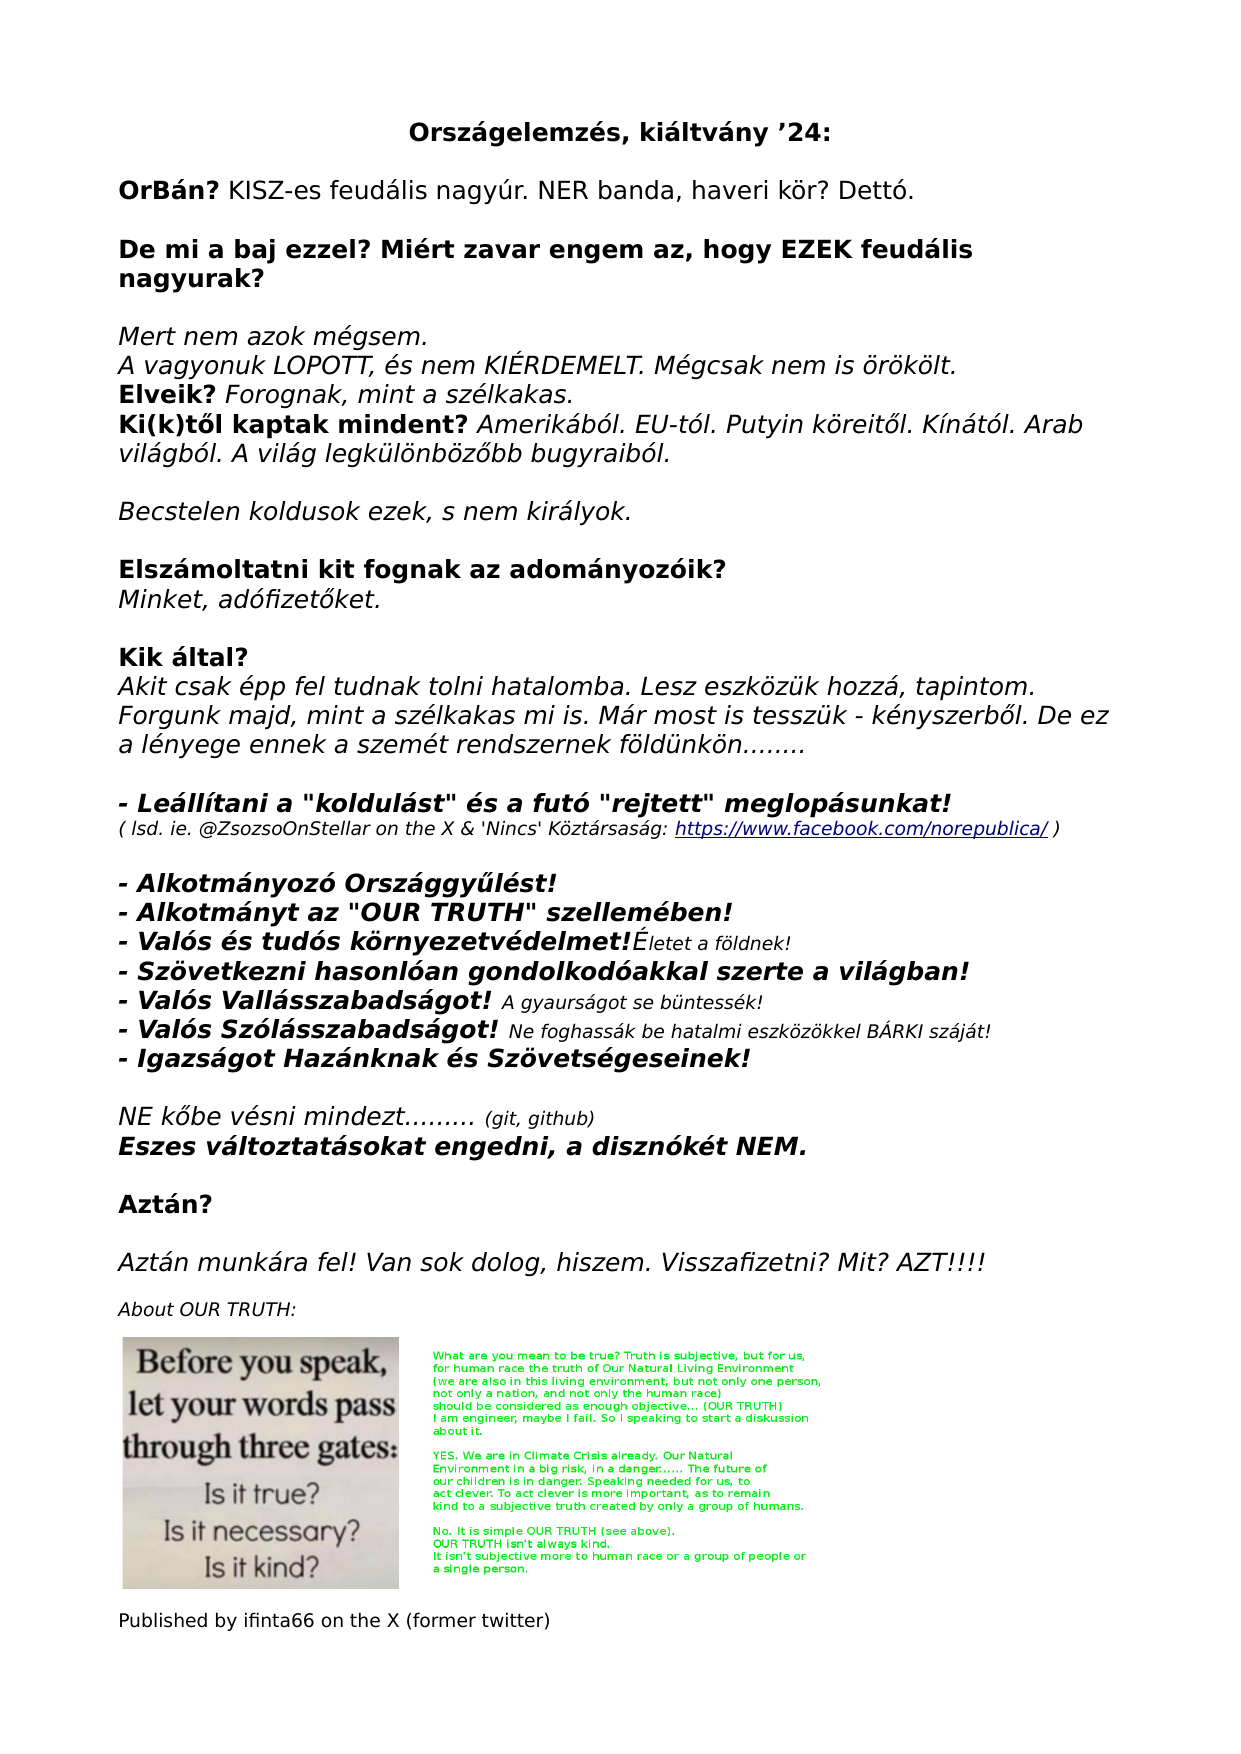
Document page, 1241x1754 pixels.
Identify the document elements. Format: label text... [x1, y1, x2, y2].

text Aztán? [118, 1190, 1122, 1219]
text Forgunk majd, mint a szélkakas mi is. Már most is tesszük - kényszerből. De ez a lényege ennek a szemét rendszernek földünkön........ [118, 701, 1122, 760]
text - Szövetkezni hasonlóan gondolkodóakkal szerte a világban! [118, 957, 1122, 986]
text Akit csak épp fel tudnak tolni hatalomba. Lesz eszközük hozzá, tapintom. [118, 672, 1122, 701]
text - Alkotmányozó Országgyűlést! [118, 869, 1122, 898]
text OrBán? KISZ-es feudális nagyúr. NER banda, haveri kör? Dettó. [118, 176, 1122, 206]
text - Leállítani a "koldulást" és a futó "rejtett" meglopásunkat! [118, 789, 1122, 818]
text De mi a baj ezzel? Miért zavar engem az, hogy EZEK feudális nagyurak? [118, 235, 1122, 293]
picture [122, 1337, 854, 1589]
text Aztán munkára fel! Van sok dolog, hiszem. Visszafizetni? Mit? AZT!!!! [118, 1248, 1122, 1277]
text Országelemzés, kiáltvány ’24: [118, 118, 1122, 147]
text About OUR TRUTH: [118, 1299, 1122, 1321]
text ( lsd. ie. @ZsozsoOnStellar on the X & 'Nincs' Köztársaság: https://www.facebook.com/norepublica/ ) [118, 818, 1122, 840]
text - Valós Szólásszabadságot! Ne foghassák be hatalmi eszközökkel BÁRKI száját! [118, 1015, 1122, 1044]
text Elszámoltatni kit fognak az adományozóik? [118, 556, 1122, 585]
text A vagyonuk LOPOTT, és nem KIÉRDEMELT. Mégcsak nem is örökölt. [118, 351, 1122, 381]
text Published by ifinta66 on the X (former twitter) [118, 1610, 1122, 1632]
text Mert nem azok mégsem. [118, 322, 1122, 351]
text NE kőbe vésni mindezt......... (git, github) [118, 1102, 1122, 1132]
text - Valós Vallásszabadságot! A gyaurságot se büntessék! [118, 986, 1122, 1015]
text - Alkotmányt az "OUR TRUTH" szellemében! [118, 898, 1122, 927]
text Ki(k)től kaptak mindent? Amerikából. EU-tól. Putyin köreitől. Kínától. Arab világból. A világ legkülönbözőbb bugyraiból. [118, 410, 1122, 468]
text Eszes változtatásokat engedni, a disznókét NEM. [118, 1132, 1122, 1161]
text - Igazságot Hazánknak és Szövetségeseinek! [118, 1044, 1122, 1073]
text Kik által? [118, 643, 1122, 672]
text Minket, adófizetőket. [118, 585, 1122, 614]
text - Valós és tudós környezetvédelmet!Életet a földnek! [118, 927, 1122, 957]
text Elveik? Forognak, mint a szélkakas. [118, 381, 1122, 410]
text Becstelen koldusok ezek, s nem királyok. [118, 497, 1122, 526]
